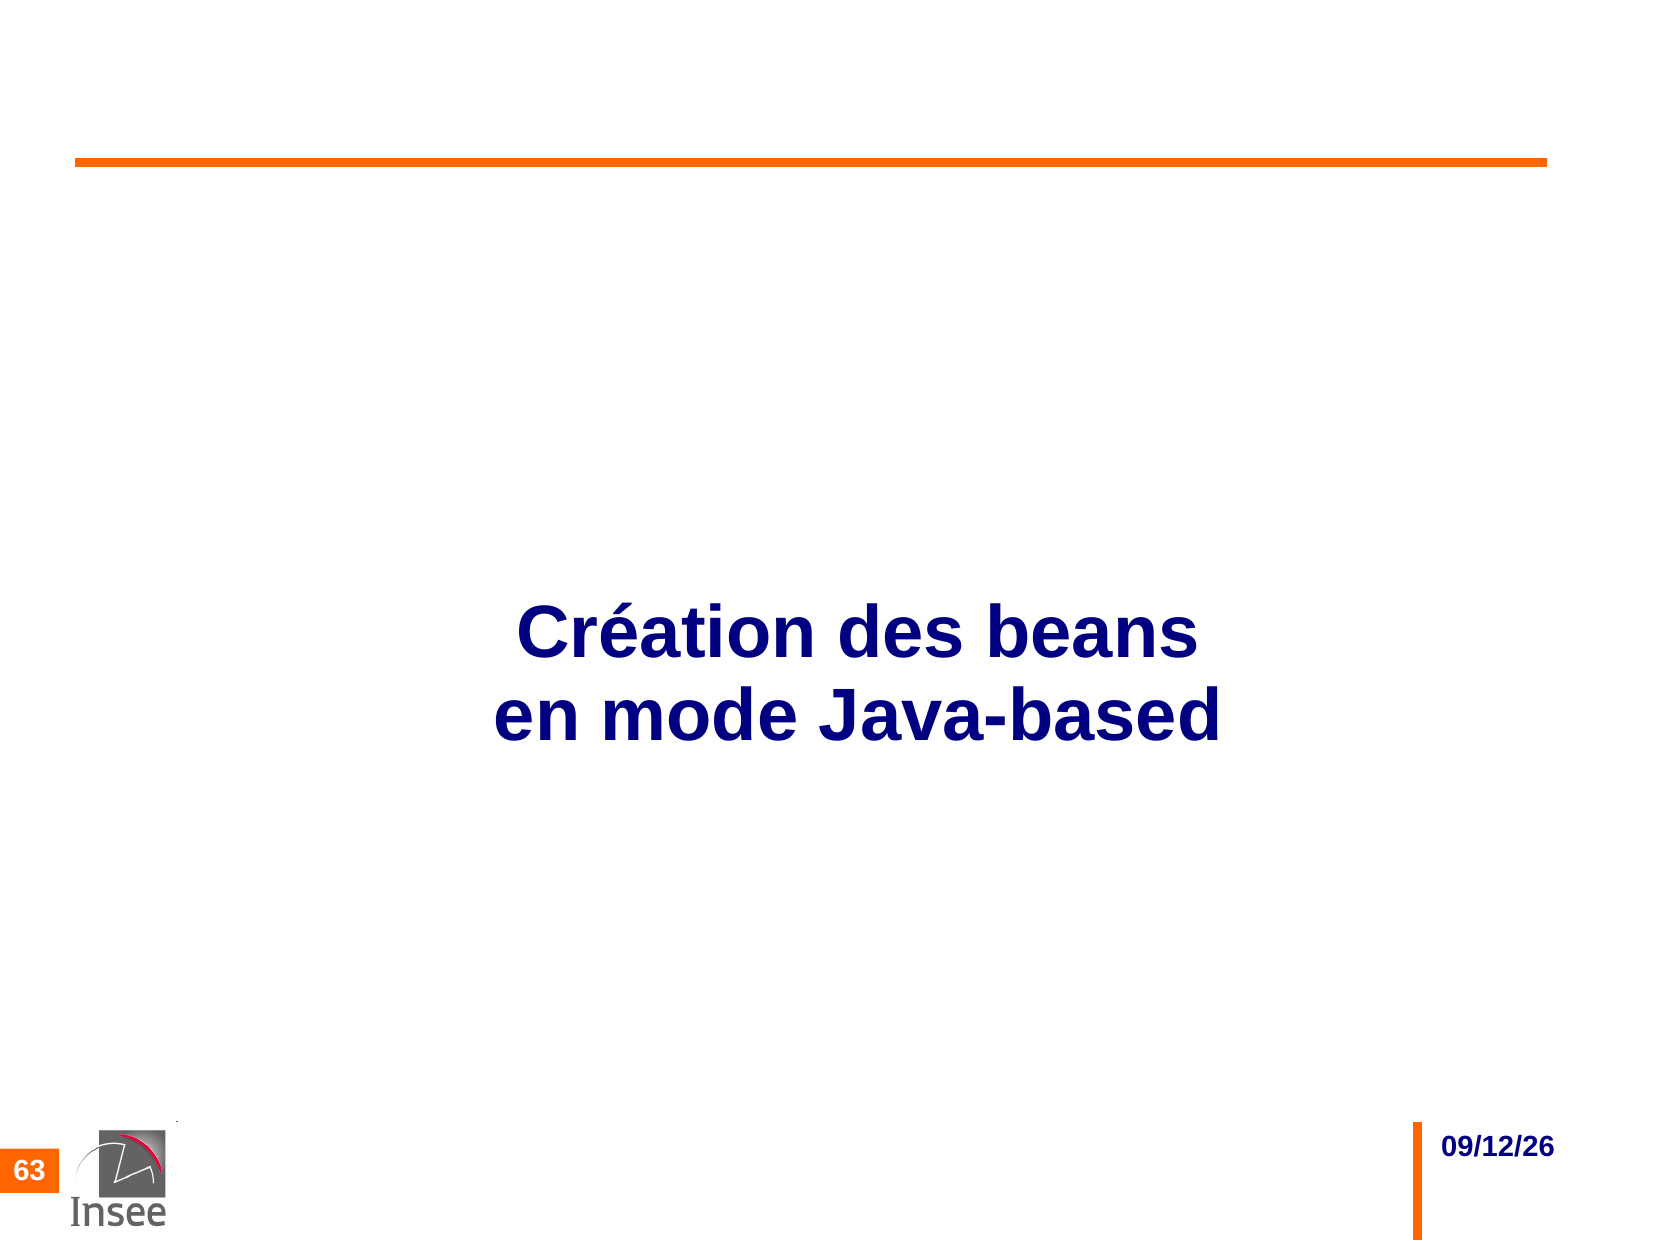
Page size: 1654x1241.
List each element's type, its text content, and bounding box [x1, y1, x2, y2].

picture [62, 1121, 178, 1241]
list Création des beans en mode Java-based [419, 590, 1235, 832]
